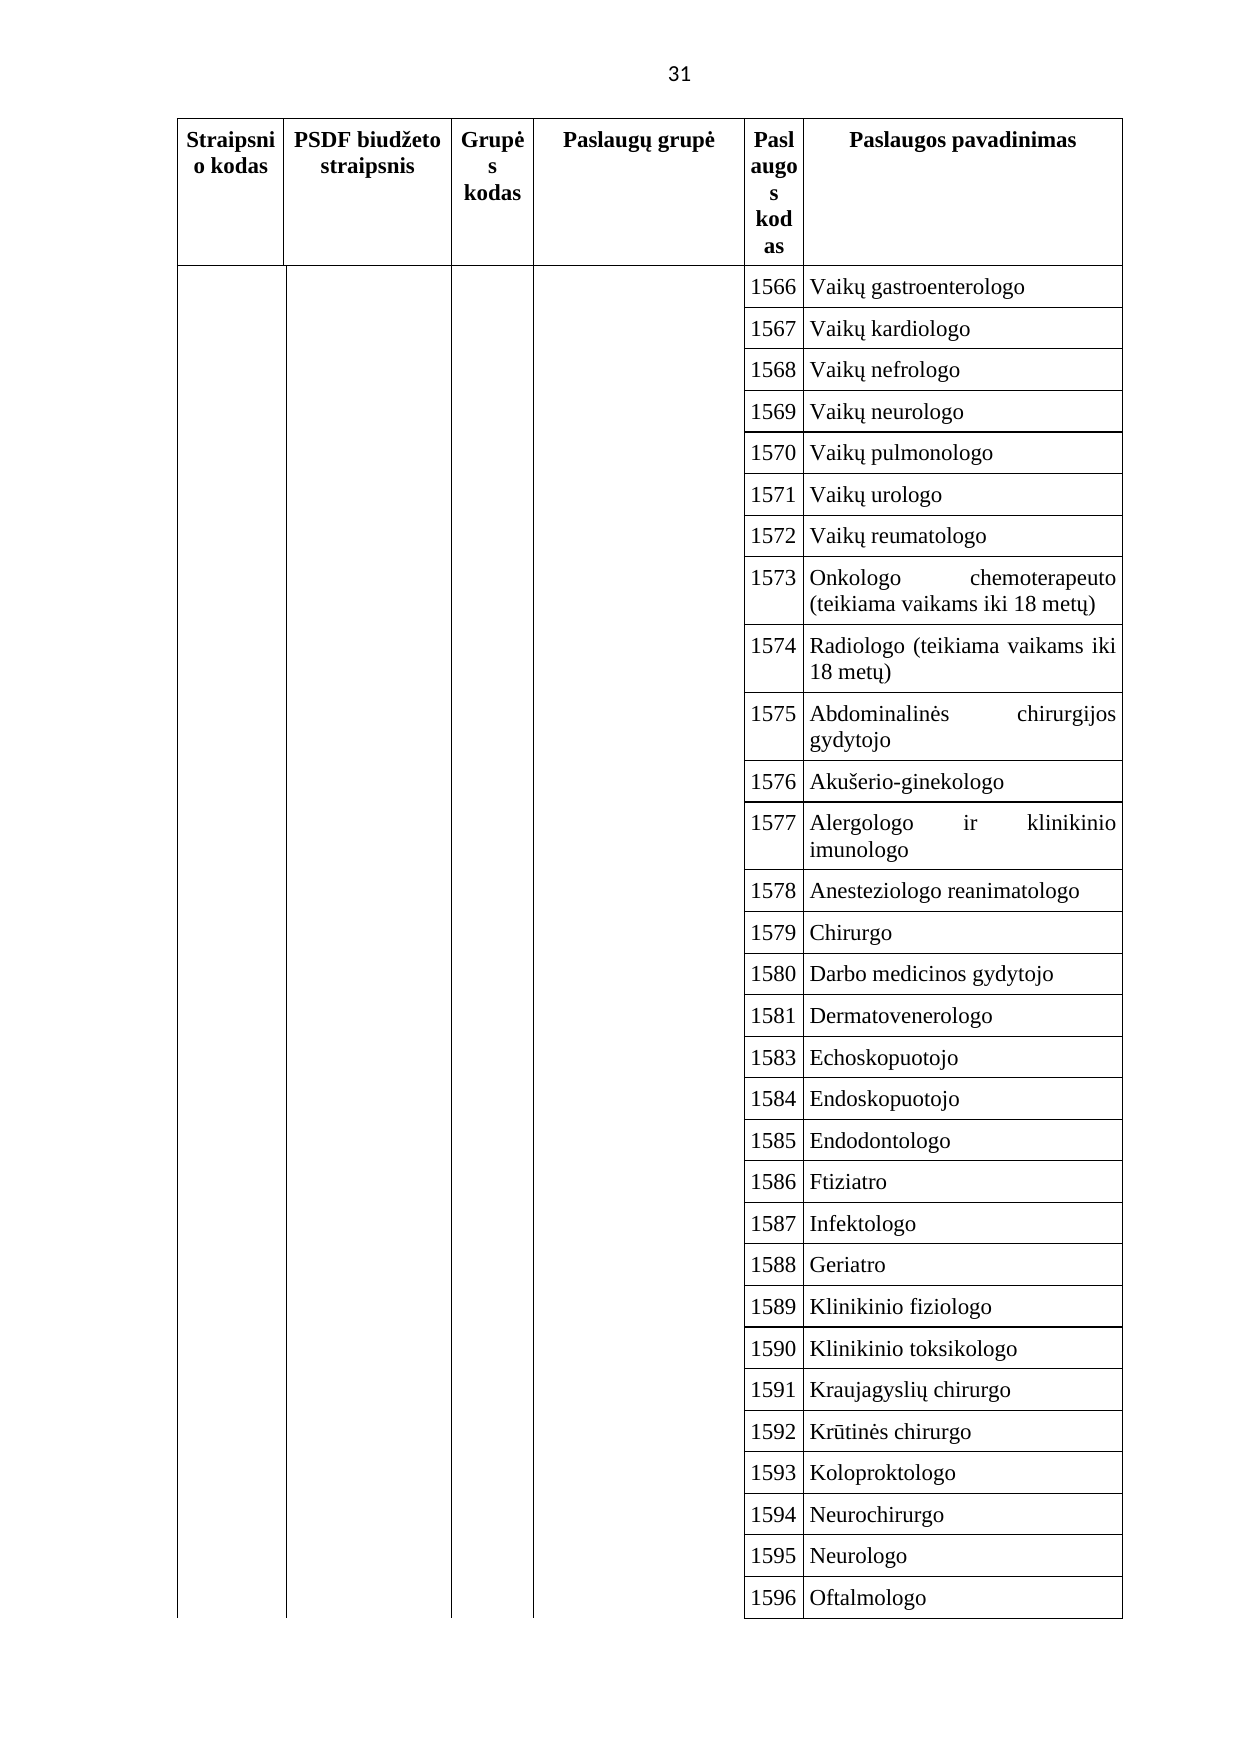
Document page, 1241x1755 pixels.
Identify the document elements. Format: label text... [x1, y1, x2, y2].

table_cell [178, 1160, 286, 1202]
table_cell [452, 911, 533, 952]
table_cell 1596 [745, 1577, 803, 1617]
table_cell [534, 307, 744, 348]
table_cell [534, 1493, 744, 1534]
table_cell [534, 473, 744, 514]
table_cell [534, 1368, 744, 1409]
table_cell [452, 515, 533, 556]
table_cell [287, 1202, 451, 1243]
table_cell [534, 1243, 744, 1285]
table_cell [534, 1202, 744, 1243]
table_cell Abdominalinės chirurgijos gydytojo [804, 693, 1122, 760]
table_cell 1566 [745, 266, 803, 307]
table_header Grupės kodas [452, 119, 533, 265]
table_cell [534, 760, 744, 801]
table_cell [178, 1285, 286, 1326]
table_cell Koloproktologo [804, 1452, 1122, 1493]
table_cell [452, 1576, 533, 1617]
table_cell [287, 1493, 451, 1534]
table_cell [287, 1160, 451, 1202]
table_cell [534, 1077, 744, 1119]
table_cell Vaikų urologo [804, 474, 1122, 514]
table_cell [178, 307, 286, 348]
table_cell Dermatovenerologo [804, 995, 1122, 1036]
table_cell [534, 692, 744, 760]
table_cell [534, 911, 744, 952]
table_cell Endodontologo [804, 1120, 1122, 1160]
table_cell [534, 390, 744, 431]
table_cell [178, 348, 286, 390]
table_cell [178, 431, 286, 473]
table_cell [452, 556, 533, 624]
table_cell [287, 348, 451, 390]
table_cell [452, 1285, 533, 1326]
table_cell Akušerio-ginekologo [804, 761, 1122, 801]
table_cell [287, 1410, 451, 1451]
table_cell [178, 760, 286, 801]
table_cell [534, 1326, 744, 1368]
table_cell [287, 473, 451, 514]
table_cell 1589 [745, 1286, 803, 1326]
table_cell 1587 [745, 1203, 803, 1243]
table_cell [452, 1410, 533, 1451]
table_cell [178, 1326, 286, 1368]
table_cell [452, 1326, 533, 1368]
table_cell [287, 869, 451, 911]
table_cell [534, 1576, 744, 1617]
table_cell [178, 390, 286, 431]
table_cell Oftalmologo [804, 1577, 1122, 1617]
table_cell 1572 [745, 516, 803, 556]
table_cell [178, 556, 286, 624]
table_cell [178, 1243, 286, 1285]
table_cell [287, 1326, 451, 1368]
table_cell [452, 760, 533, 801]
table_cell [287, 1077, 451, 1119]
table_cell 1581 [745, 995, 803, 1036]
table_cell Vaikų neurologo [804, 391, 1122, 431]
table_cell [178, 1036, 286, 1077]
table_cell [452, 994, 533, 1036]
table_header Paslaugų grupė [534, 119, 744, 265]
table_cell Echoskopuotojo [804, 1037, 1122, 1077]
table_cell Anesteziologo reanimatologo [804, 870, 1122, 911]
table_cell [178, 266, 286, 307]
table_cell [534, 624, 744, 692]
table_cell [452, 692, 533, 760]
table_cell Darbo medicinos gydytojo [804, 954, 1122, 994]
table_header PSDF biudžeto straipsnis [284, 119, 451, 265]
table_cell Vaikų pulmonologo [804, 433, 1122, 473]
table_cell 1571 [745, 474, 803, 514]
table_cell [287, 515, 451, 556]
table_cell 1584 [745, 1078, 803, 1119]
table_cell [287, 307, 451, 348]
table_cell [178, 1493, 286, 1534]
table_cell [178, 1534, 286, 1576]
table_cell [452, 1202, 533, 1243]
table_cell Kraujagyslių chirurgo [804, 1369, 1122, 1409]
table_cell [452, 1451, 533, 1493]
table_cell [534, 431, 744, 473]
table_cell [452, 869, 533, 911]
table_cell 1576 [745, 761, 803, 801]
table_cell [534, 1451, 744, 1493]
table_cell [287, 431, 451, 473]
table_header Paslaugos kodas [745, 119, 803, 265]
table_cell [178, 1119, 286, 1160]
table_cell 1588 [745, 1244, 803, 1285]
table_cell 1593 [745, 1452, 803, 1493]
table_cell [287, 1368, 451, 1409]
table_cell [534, 1160, 744, 1202]
table_cell [287, 1119, 451, 1160]
table_cell [452, 348, 533, 390]
table_cell [178, 473, 286, 514]
table_cell [287, 1285, 451, 1326]
table_cell 1570 [745, 433, 803, 473]
table_cell Ftiziatro [804, 1161, 1122, 1202]
table_cell Klinikinio toksikologo [804, 1328, 1122, 1368]
table_cell [178, 1576, 286, 1617]
table_cell [452, 1493, 533, 1534]
table_cell [178, 869, 286, 911]
table_cell [287, 1534, 451, 1576]
table_cell [452, 1077, 533, 1119]
table_cell [287, 994, 451, 1036]
table_cell [287, 801, 451, 869]
table_cell 1568 [745, 349, 803, 390]
table_cell [178, 953, 286, 994]
table_cell [534, 1119, 744, 1160]
table_cell 1577 [745, 803, 803, 869]
table_header Paslaugos pavadinimas [804, 119, 1122, 265]
table_cell Geriatro [804, 1244, 1122, 1285]
table_cell [178, 1202, 286, 1243]
table_cell 1595 [745, 1535, 803, 1576]
table_cell 1591 [745, 1369, 803, 1409]
table_cell 1567 [745, 308, 803, 348]
table_cell [178, 994, 286, 1036]
table_cell [287, 556, 451, 624]
table_cell Vaikų kardiologo [804, 308, 1122, 348]
table_cell 1569 [745, 391, 803, 431]
table_cell [287, 1036, 451, 1077]
table_cell Neurochirurgo [804, 1494, 1122, 1534]
table_cell [287, 953, 451, 994]
table_cell [287, 390, 451, 431]
table_header Straipsnio kodas [178, 119, 283, 265]
table_cell [452, 390, 533, 431]
table_cell Krūtinės chirurgo [804, 1411, 1122, 1451]
table_cell 1573 [745, 557, 803, 624]
table_cell [534, 994, 744, 1036]
table_cell [287, 760, 451, 801]
table_cell [178, 692, 286, 760]
table_cell 1592 [745, 1411, 803, 1451]
table_cell 1574 [745, 625, 803, 692]
table_cell [534, 1285, 744, 1326]
table_cell [452, 1036, 533, 1077]
table_cell [178, 1410, 286, 1451]
table_cell [534, 556, 744, 624]
table_cell [287, 1576, 451, 1617]
table_cell [287, 1451, 451, 1493]
table_cell [287, 624, 451, 692]
table_cell [534, 1534, 744, 1576]
table_cell [534, 801, 744, 869]
table_cell [452, 431, 533, 473]
table_cell [534, 1036, 744, 1077]
table_cell Vaikų nefrologo [804, 349, 1122, 390]
table_cell Klinikinio fiziologo [804, 1286, 1122, 1326]
table_cell [534, 953, 744, 994]
table_cell [452, 307, 533, 348]
table_cell [534, 1410, 744, 1451]
table_cell [178, 624, 286, 692]
table_cell 1575 [745, 693, 803, 760]
table_cell [178, 1077, 286, 1119]
table_cell [452, 801, 533, 869]
table_cell [287, 1243, 451, 1285]
table_cell [452, 953, 533, 994]
table_cell 1578 [745, 870, 803, 911]
table_cell 1585 [745, 1120, 803, 1160]
table_cell [287, 266, 451, 307]
table_cell 1580 [745, 954, 803, 994]
table_cell [534, 266, 744, 307]
table_cell [452, 1534, 533, 1576]
table_cell Vaikų gastroenterologo [804, 266, 1122, 307]
table_cell [287, 692, 451, 760]
table_cell Endoskopuotojo [804, 1078, 1122, 1119]
table_cell [452, 624, 533, 692]
table_cell [534, 869, 744, 911]
table_cell 1590 [745, 1328, 803, 1368]
table_cell [452, 1368, 533, 1409]
table_cell [178, 515, 286, 556]
table_cell [287, 911, 451, 952]
table_cell [178, 911, 286, 952]
table_cell [452, 1119, 533, 1160]
table_cell Neurologo [804, 1535, 1122, 1576]
table_cell [534, 348, 744, 390]
table_cell 1586 [745, 1161, 803, 1202]
table_cell [452, 1243, 533, 1285]
table_cell 1579 [745, 912, 803, 952]
table_cell Onkologo chemoterapeuto (teikiama vaikams iki 18 metų) [804, 557, 1122, 624]
table_cell Alergologo ir klinikinio imunologo [804, 803, 1122, 869]
table_cell [534, 515, 744, 556]
table_cell [178, 1368, 286, 1409]
table_cell [452, 473, 533, 514]
table_cell Vaikų reumatologo [804, 516, 1122, 556]
table_cell [452, 266, 533, 307]
table_cell [178, 801, 286, 869]
table_cell [178, 1451, 286, 1493]
table_cell Infektologo [804, 1203, 1122, 1243]
table_cell 1583 [745, 1037, 803, 1077]
table_cell [452, 1160, 533, 1202]
table_cell 1594 [745, 1494, 803, 1534]
table_cell Radiologo (teikiama vaikams iki 18 metų) [804, 625, 1122, 692]
table_cell Chirurgo [804, 912, 1122, 952]
